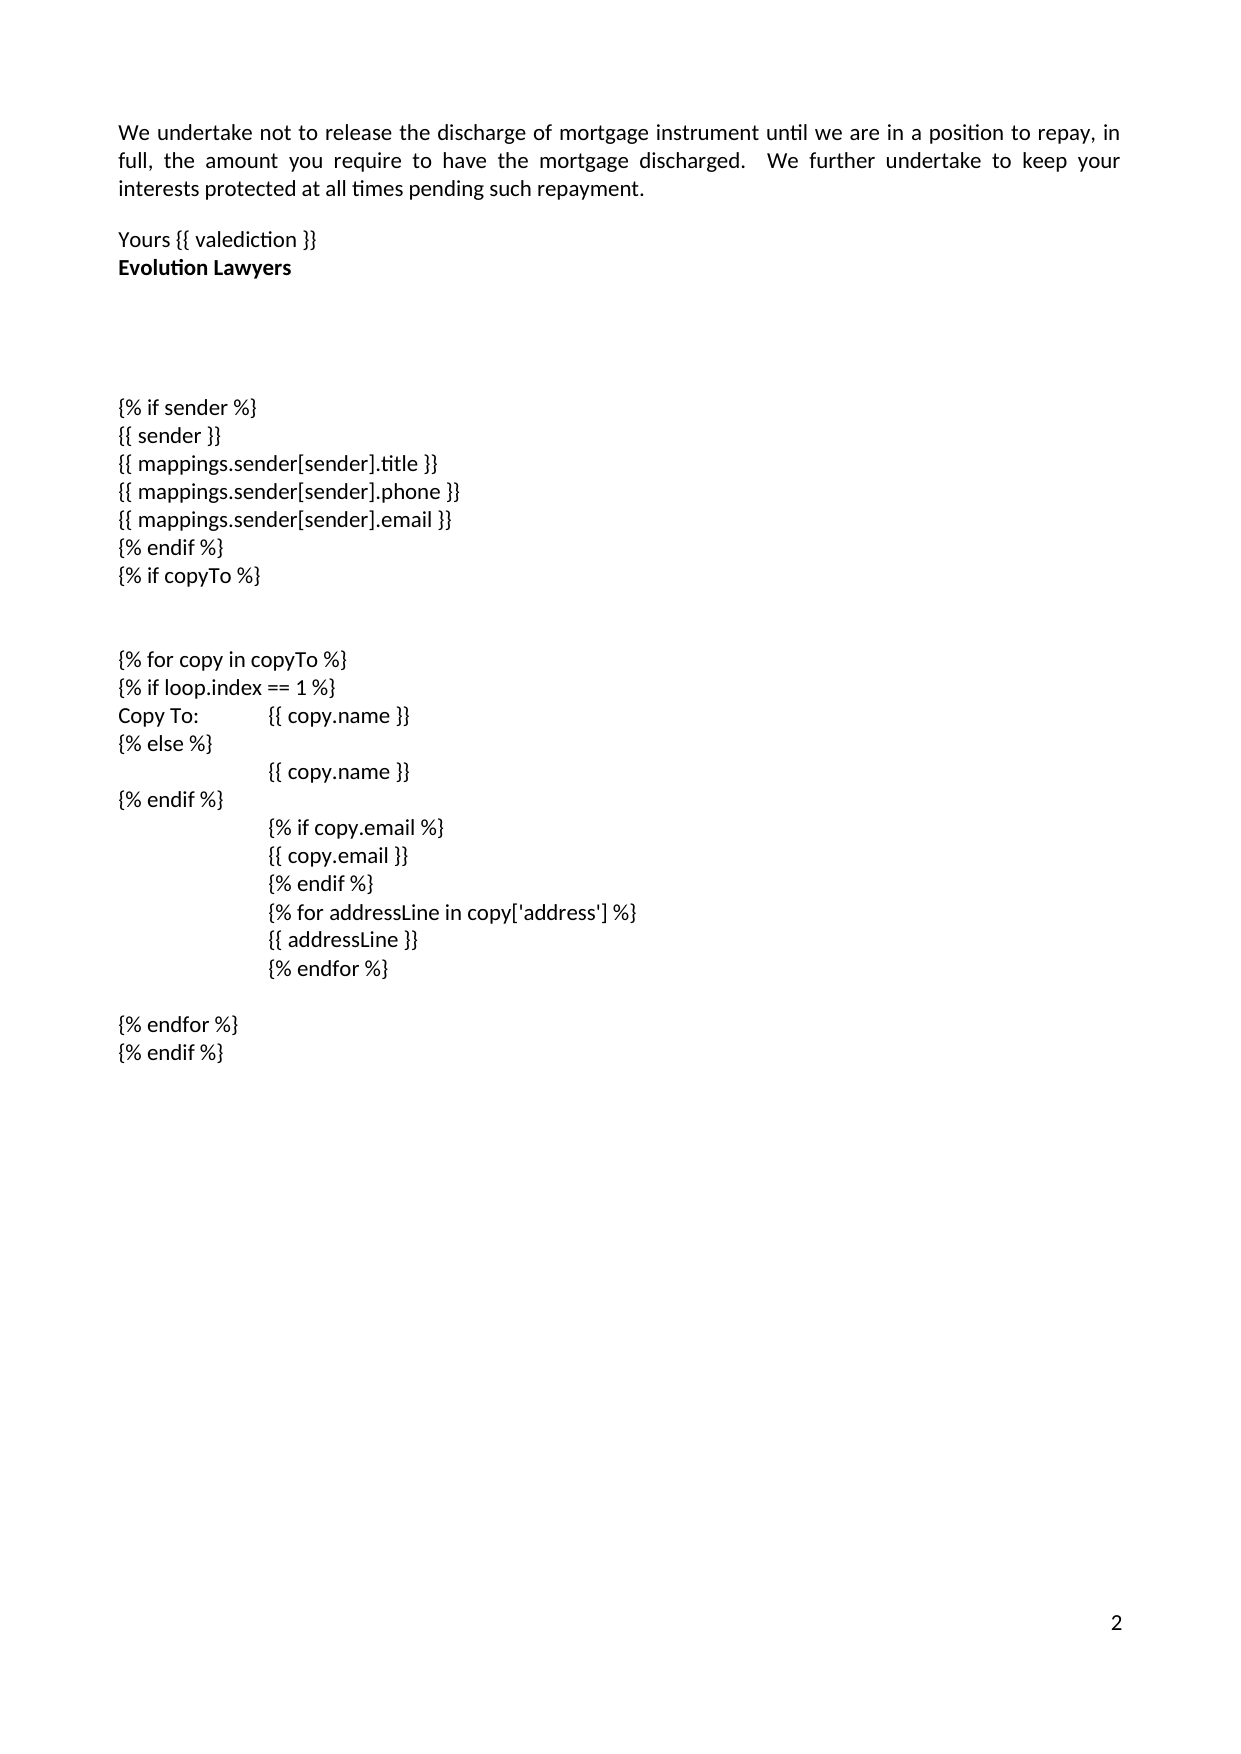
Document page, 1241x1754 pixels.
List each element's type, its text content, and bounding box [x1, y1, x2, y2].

text {% else %} [118, 729, 1122, 757]
text Copy To: {{ copy.name }} [118, 701, 1122, 729]
text {% endif %} [118, 869, 1122, 898]
text {% if copyTo %} [118, 561, 1122, 589]
text {% endif %} [118, 1038, 1122, 1066]
text {% if copy.email %} [118, 813, 1122, 842]
text {% for copy in copyTo %} [118, 645, 1122, 673]
text {{ copy.email }} [118, 842, 1122, 869]
text {% endfor %} [118, 954, 1122, 982]
table_header We undertake not to release the discharge of mortgage instrument until we are in a position to repay, in full, the amount you require to have the mortgage discharged. We further undertake to keep your interests protected at all times pending such repayment. Yours {{ valediction }} Evolution Lawyers {% if sender %} {{ sender }} {{ mappings.sender[sender].title }} {{ mappings.sender[sender].phone }} {{ mappings.sender[sender].email }} {% endif %} [118, 118, 1122, 561]
text {{ copy.name }} [118, 757, 1122, 786]
text {% if loop.index == 1 %} [118, 673, 1122, 701]
text {% for addressLine in copy['address'] %} [118, 898, 1122, 926]
text {{ addressLine }} [118, 926, 1122, 954]
text {% endif %} [118, 786, 1122, 813]
text {% endfor %} [118, 1010, 1122, 1038]
